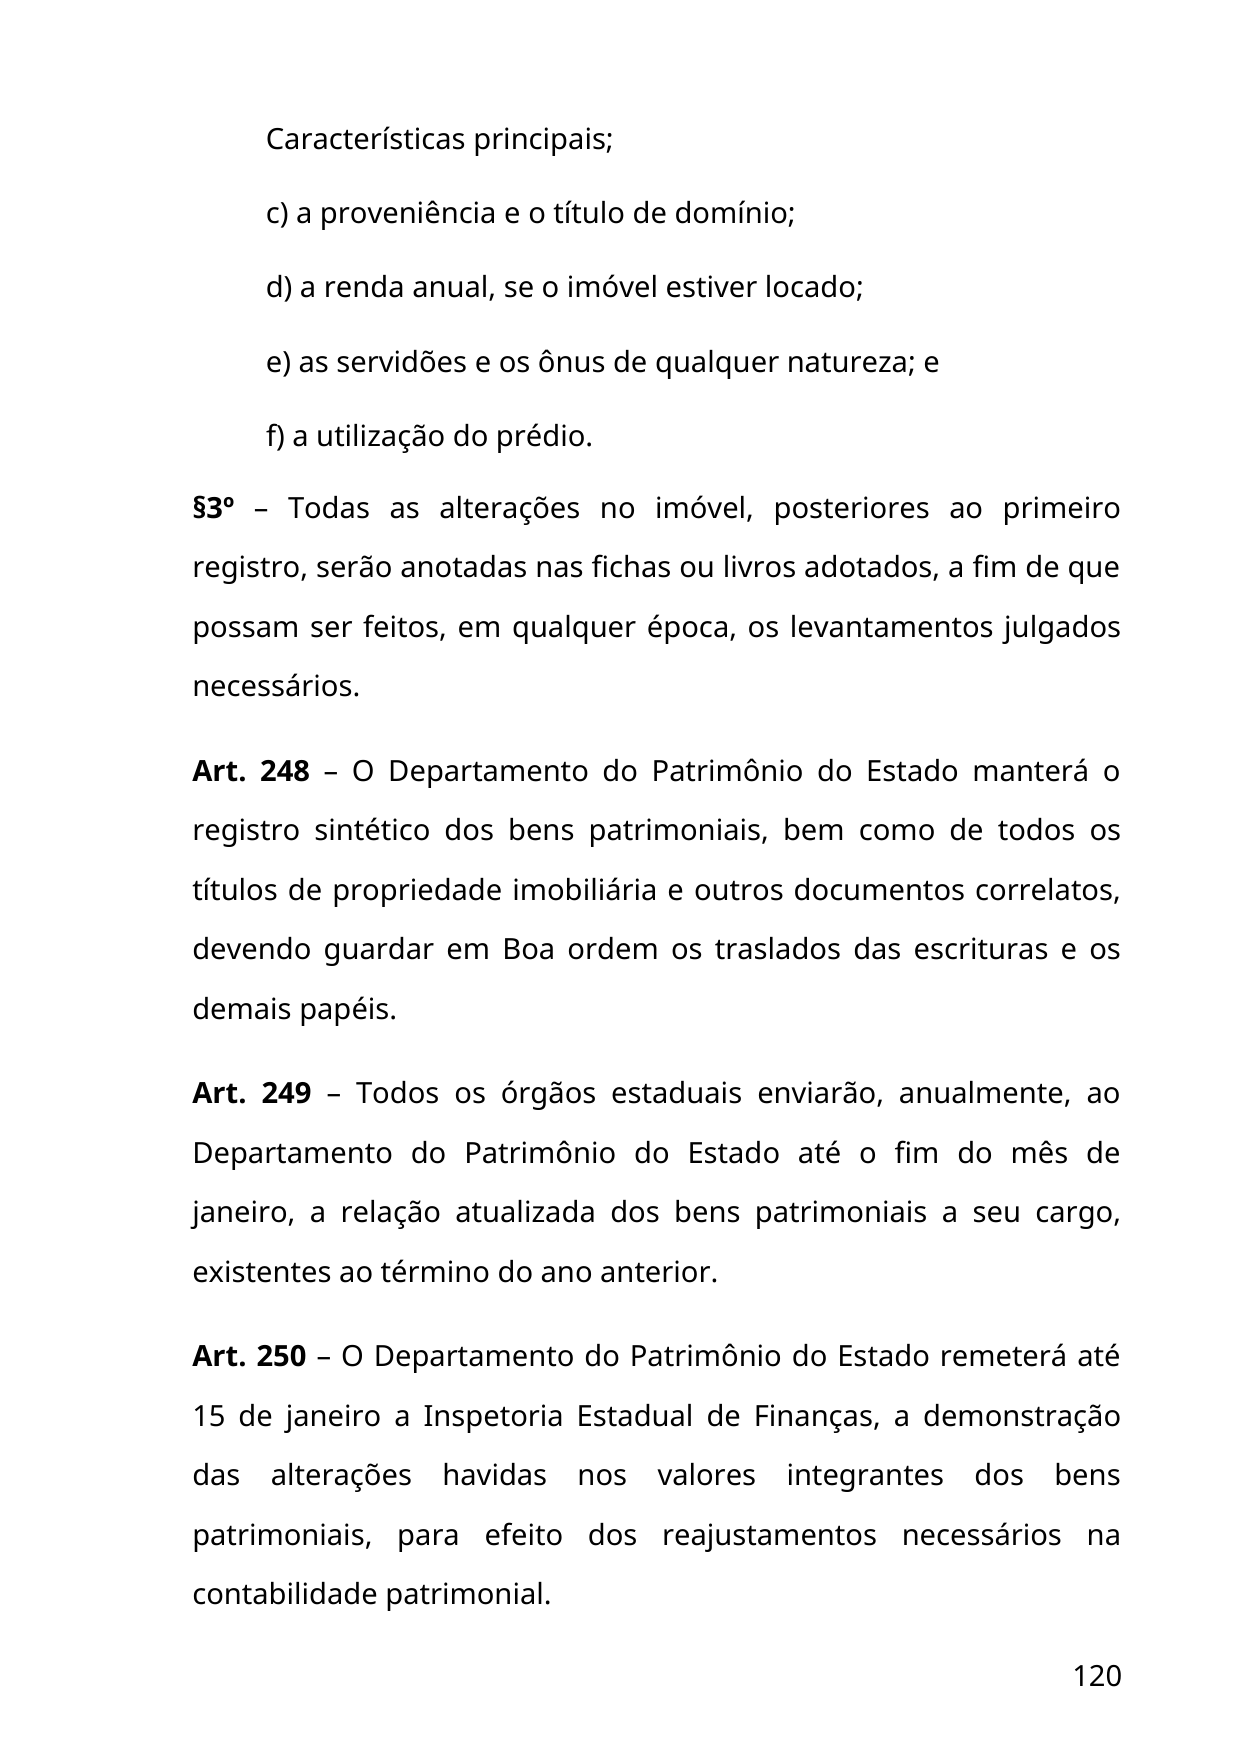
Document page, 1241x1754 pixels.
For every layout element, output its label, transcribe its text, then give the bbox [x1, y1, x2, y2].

text Art. 248 – O Departamento do Patrimônio do Estado manterá o registro sintético dos bens patrimoniais, bem como de todos os títulos de propriedade imobiliária e outros documentos correlatos, devendo guardar em Boa ordem os traslados das escrituras e os demais papéis. [192, 750, 1122, 1028]
text f) a utilização do prédio. [266, 415, 1122, 455]
text c) a proveniência e o título de domínio; [266, 192, 1122, 232]
text d) a renda anual, se o imóvel estiver locado; [266, 267, 1122, 306]
text Art. 249 – Todos os órgãos estaduais enviarão, anualmente, ao Departamento do Patrimônio do Estado até o fim do mês de janeiro, a relação atualizada dos bens patrimoniais a seu cargo, existentes ao término do ano anterior. [192, 1072, 1122, 1291]
text §3º – Todas as alterações no imóvel, posteriores ao primeiro registro, serão anotadas nas fichas ou livros adotados, a fim de que possam ser feitos, em qualquer época, os levantamentos julgados necessários. [192, 487, 1122, 705]
text Art. 250 – O Departamento do Patrimônio do Estado remeterá até 15 de janeiro a Inspetoria Estadual de Finanças, a demonstração das alterações havidas nos valores integrantes dos bens patrimoniais, para efeito dos reajustamentos necessários na contabilidade patrimonial. [192, 1335, 1122, 1613]
text e) as servidões e os ônus de qualquer natureza; e [266, 341, 1122, 381]
text Características principais; [266, 118, 1122, 158]
